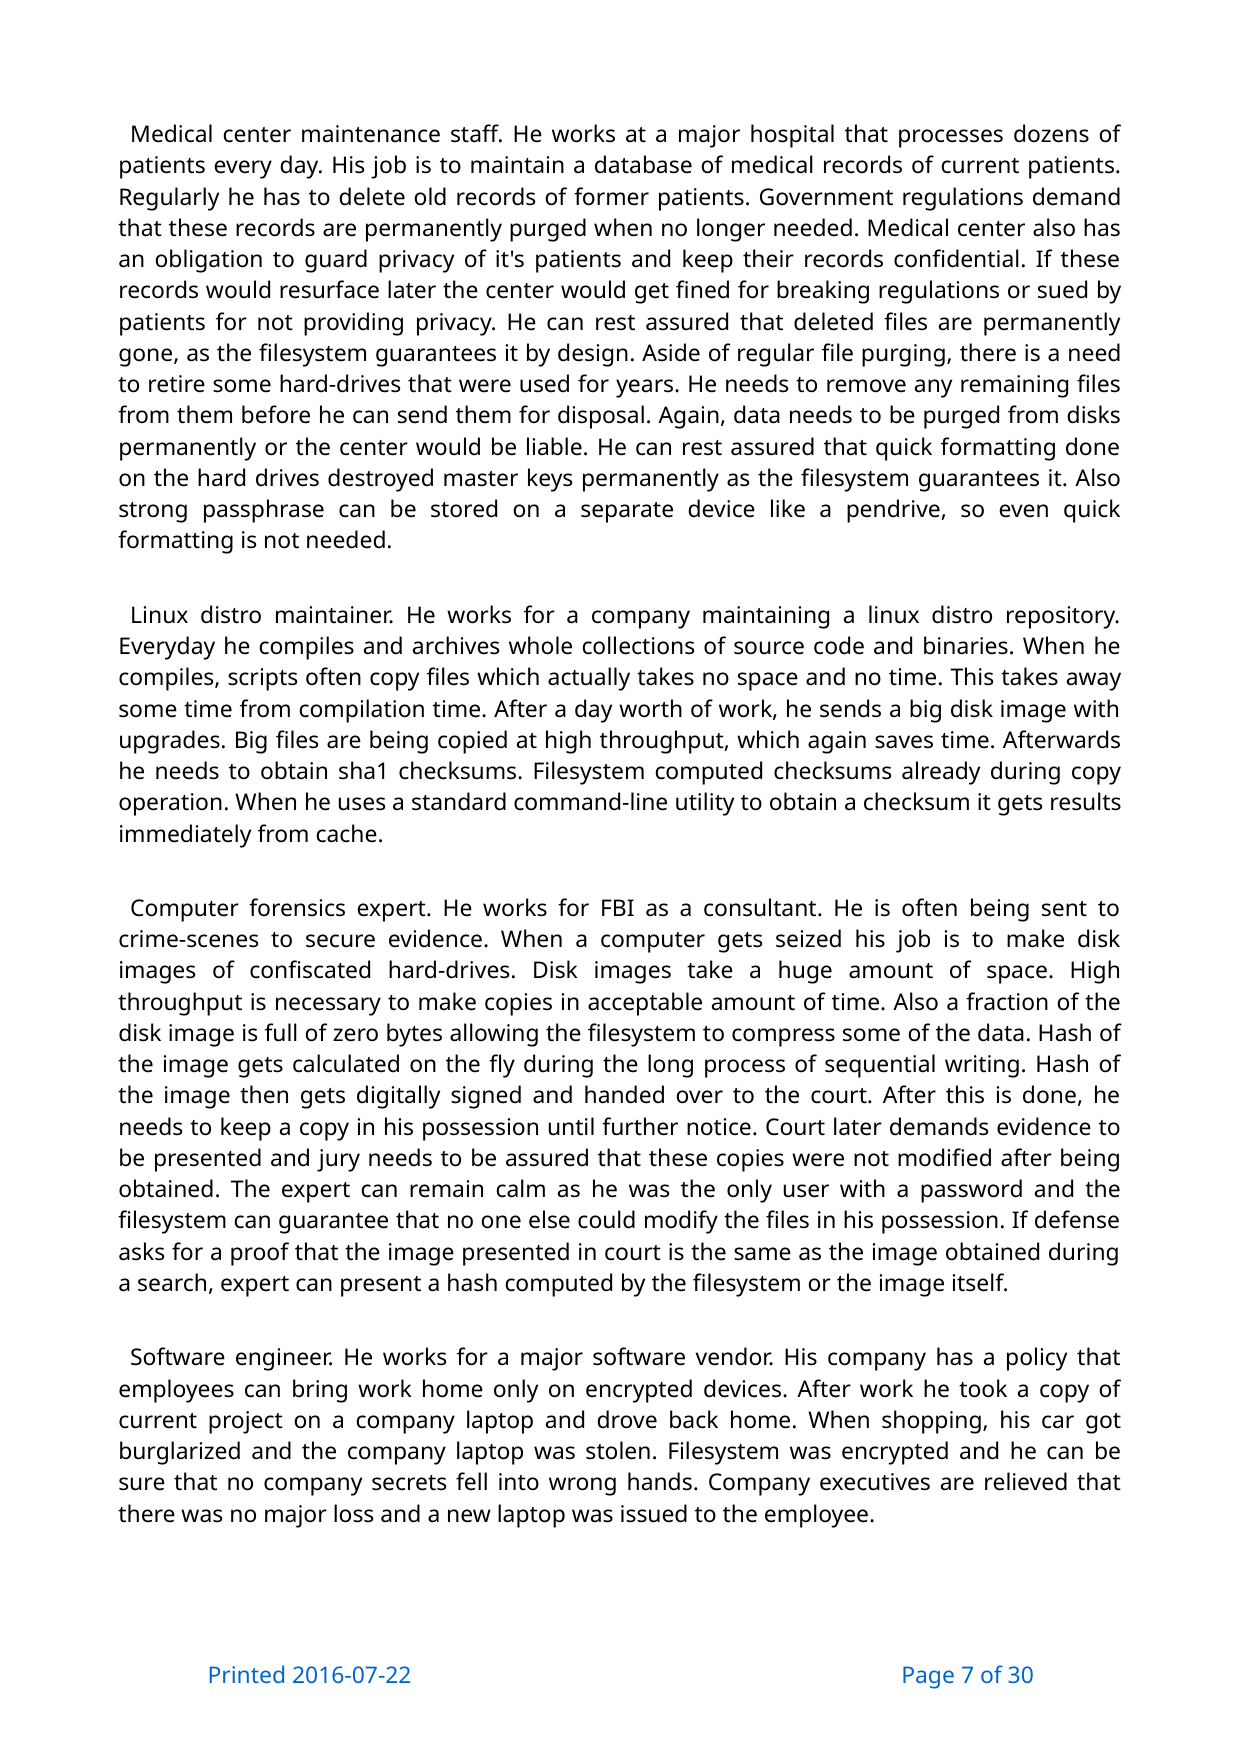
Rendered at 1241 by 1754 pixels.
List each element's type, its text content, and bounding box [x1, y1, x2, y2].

text Software engineer. He works for a major software vendor. His company has a policy that employees can bring work home only on encrypted devices. After work he took a copy of current project on a company laptop and drove back home. When shopping, his car got burglarized and the company laptop was stolen. Filesystem was encrypted and he can be sure that no company secrets fell into wrong hands. Company executives are relieved that there was no major loss and a new laptop was issued to the employee. [118, 1341, 1122, 1529]
text Computer forensics expert. He works for FBI as a consultant. He is often being sent to crime-scenes to secure evidence. When a computer gets seized his job is to make disk images of confiscated hard-drives. Disk images take a huge amount of space. High throughput is necessary to make copies in acceptable amount of time. Also a fraction of the disk image is full of zero bytes allowing the filesystem to compress some of the data. Hash of the image gets calculated on the fly during the long process of sequential writing. Hash of the image then gets digitally signed and handed over to the court. After this is done, he needs to keep a copy in his possession until further notice. Court later demands evidence to be presented and jury needs to be assured that these copies were not modified after being obtained. The expert can remain calm as he was the only user with a password and the filesystem can guarantee that no one else could modify the files in his possession. If defense asks for a proof that the image presented in court is the same as the image obtained during a search, expert can present a hash computed by the filesystem or the image itself. [118, 892, 1122, 1298]
text Medical center maintenance staff. He works at a major hospital that processes dozens of patients every day. His job is to maintain a database of medical records of current patients. Regularly he has to delete old records of former patients. Government regulations demand that these records are permanently purged when no longer needed. Medical center also has an obligation to guard privacy of it's patients and keep their records confidential. If these records would resurface later the center would get fined for breaking regulations or sued by patients for not providing privacy. He can rest assured that deleted files are permanently gone, as the filesystem guarantees it by design. Aside of regular file purging, there is a need to retire some hard-drives that were used for years. He needs to remove any remaining files from them before he can send them for disposal. Again, data needs to be purged from disks permanently or the center would be liable. He can rest assured that quick formatting done on the hard drives destroyed master keys permanently as the filesystem guarantees it. Also strong passphrase can be stored on a separate device like a pendrive, so even quick formatting is not needed. [118, 118, 1122, 556]
text Linux distro maintainer. He works for a company maintaining a linux distro repository. Everyday he compiles and archives whole collections of source code and binaries. When he compiles, scripts often copy files which actually takes no space and no time. This takes away some time from compilation time. After a day worth of work, he sends a big disk image with upgrades. Big files are being copied at high throughput, which again saves time. Afterwards he needs to obtain sha1 checksums. Filesystem computed checksums already during copy operation. When he uses a standard command-line utility to obtain a checksum it gets results immediately from cache. [118, 599, 1122, 849]
